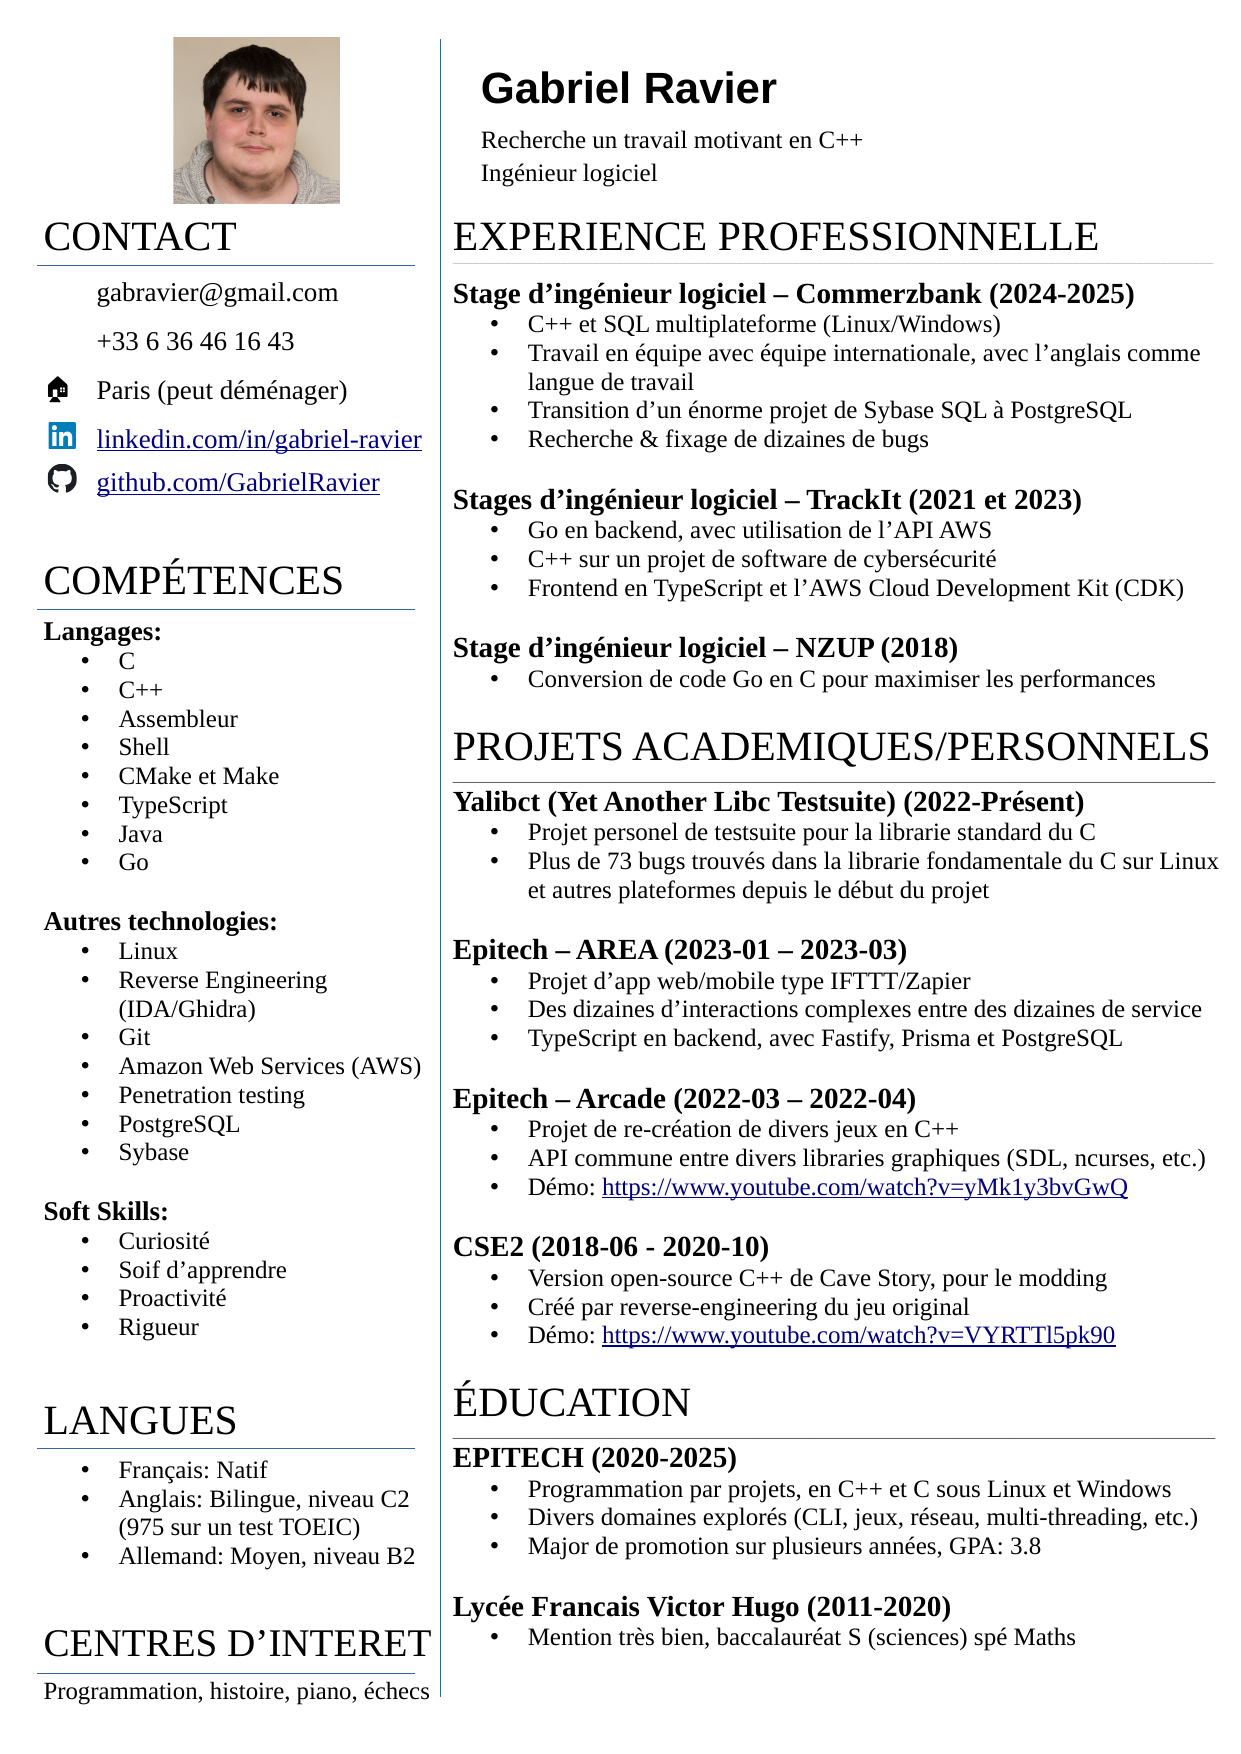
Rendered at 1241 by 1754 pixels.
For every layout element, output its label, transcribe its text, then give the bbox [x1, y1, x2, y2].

table_cell [441, 270, 447, 319]
picture [60, 432, 72, 445]
table_header [441, 206, 447, 270]
table_cell [441, 1347, 447, 1449]
table_cell [441, 319, 447, 368]
table_cell 📧 [38, 270, 91, 319]
table_cell Stage d’ingénieur logiciel – Commerzbank (2024-2025) 🇩🇪 C++ et SQL multiplateforme (Linux/Windows) Travail en équipe avec équipe internationale, avec l’anglais comme langue de travail Transition d’un énorme projet de Sybase SQL à PostgreSQL Recherche & fixage de dizaines de bugs Stages d’ingénieur logiciel – TrackIt (2021 et 2023) 🇺🇸 Go en backend, avec utilisation de l’API AWS C++ sur un projet de software de cybersécurité Frontend en TypeScript et l’AWS Cloud Development Kit (CDK) Stage d’ingénieur logiciel – NZUP (2018) 🇫🇷 Conversion de code Go en C pour maximiser les performances PROJETS ACADEMIQUES/PERSONNELS __________________________________________________________________________________________________________________________ Yalibct (Yet Another Libc Testsuite) (2022-Présent) Projet personel de testsuite pour la librarie standard du C Plus de 73 bugs trouvés dans la librarie fondamentale du C sur Linux et autres plateformes depuis le début du projet Epitech – AREA (2023-01 – 2023-03) Projet d’app web/mobile type IFTTT/Zapier Des dizaines d’interactions complexes entre des dizaines de service TypeScript en backend, avec Fastify, Prisma et PostgreSQL Epitech – Arcade (2022-03 – 2022-04) Projet de re-création de divers jeux en C++ API commune entre divers libraries graphiques (SDL, ncurses, etc.) Démo: https://www.youtube.com/watch?v=yMk1y3bvGwQ CSE2 (2018-06 - 2020-10) Version open-source C++ de Cave Story, pour le modding Créé par reverse-engineering du jeu original Démo: https://www.youtube.com/watch?v=VYRTTl5pk90 ÉDUCATION __________________________________________________________________________________________________________________________ EPITECH (2020-2025) Programmation par projets, en C++ et C sous Linux et Windows Divers domaines explorés (CLI, jeux, réseau, multi-threading, etc.) Major de promotion sur plusieurs années, GPA: 3.8 Lycée Francais Victor Hugo (2011-2020) Mention très bien, baccalauréat S (sciences) spé Maths [447, 270, 1225, 1711]
table_cell COMPÉTENCES [38, 505, 437, 609]
table_cell Paris (peut déménager) [91, 368, 437, 417]
table_cell CENTRES D’INTERET [38, 1576, 437, 1671]
text [37, 125, 173, 187]
table_cell [441, 1449, 447, 1576]
table_header CONTACT [38, 206, 437, 270]
table_cell [38, 461, 91, 504]
table_cell [441, 417, 447, 461]
table_cell [438, 1671, 447, 1711]
table_cell 📱 [38, 319, 91, 368]
table_cell [441, 461, 447, 504]
table_header EXPERIENCE PROFESSIONNELLE _____________________________________________________________________________________________________________________________________________________________________________________________________________________________________________________________________________________________________________________________________________________________________________ [447, 206, 1225, 270]
table_cell linkedin.com/in/gabriel-ravier [91, 417, 437, 461]
table_cell Français: Natif Anglais: Bilingue, niveau C2 (975 sur un test TOEIC) Allemand: Moyen, niveau B2 [38, 1449, 437, 1576]
table_cell LANGUES [38, 1347, 437, 1449]
table_cell +33 6 36 46 16 43 [91, 319, 437, 368]
table_cell [441, 505, 447, 609]
table_cell gabravier@gmail.com [91, 270, 437, 319]
table_cell Langages: C C++ Assembleur Shell CMake et Make TypeScript Java Go Autres technologies: Linux Reverse Engineering (IDA/Ghidra) Git Amazon Web Services (AWS) Penetration testing PostgreSQL Sybase Soft Skills: Curiosité Soif d’apprendre Proactivité Rigueur [38, 609, 437, 1347]
table_cell [441, 609, 447, 1347]
picture [47, 464, 77, 493]
table_cell [441, 1576, 447, 1671]
table_cell 🏠 [38, 368, 91, 417]
title [340, 62, 440, 113]
title Gabriel Ravier [441, 62, 1203, 113]
picture [173, 37, 340, 204]
table_cell [38, 417, 91, 461]
text Recherche un travail motivant en C++ Ingénieur logiciel [441, 125, 1203, 187]
text [340, 125, 440, 187]
title [37, 62, 173, 113]
table_cell github.com/GabrielRavier [91, 461, 437, 504]
table_cell Programmation, histoire, piano, échecs [38, 1671, 437, 1711]
table_cell [441, 368, 447, 417]
